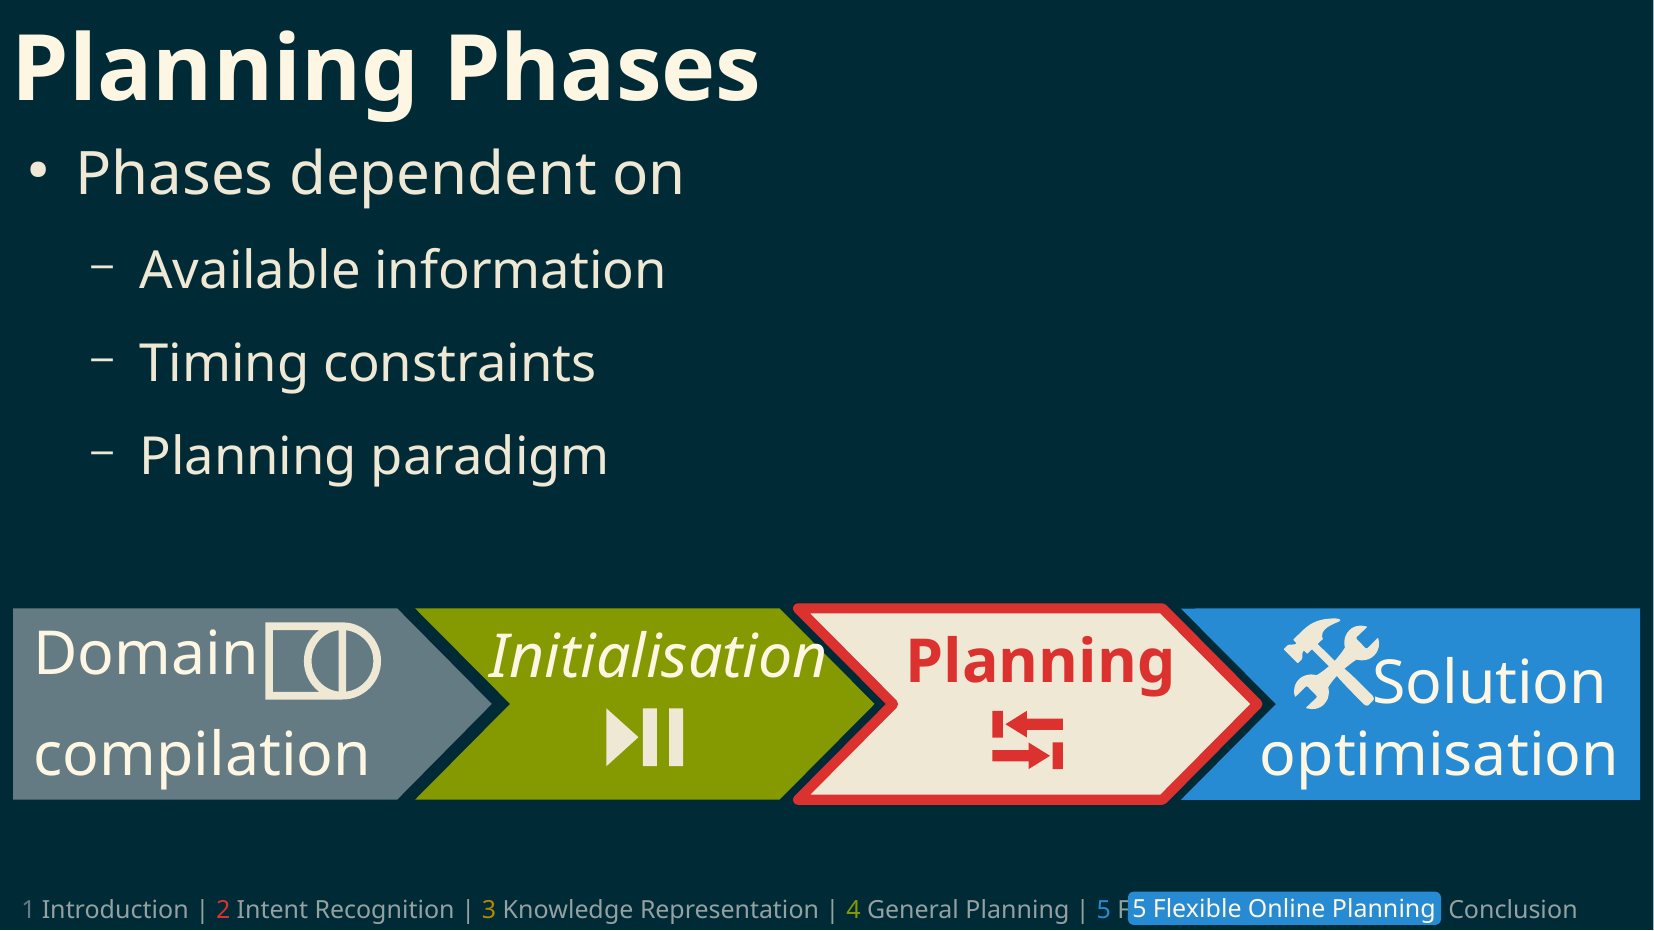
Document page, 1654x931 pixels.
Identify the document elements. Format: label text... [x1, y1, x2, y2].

text_box 5 Flexible Online Planning [1127, 891, 1442, 925]
picture [14, 609, 490, 799]
title Planning Phases [11, 8, 1501, 122]
list Phases dependent on Available information Timing constraints Planning paradigm [11, 129, 808, 490]
picture [794, 604, 1262, 804]
picture [1183, 609, 1639, 799]
picture [417, 609, 873, 799]
